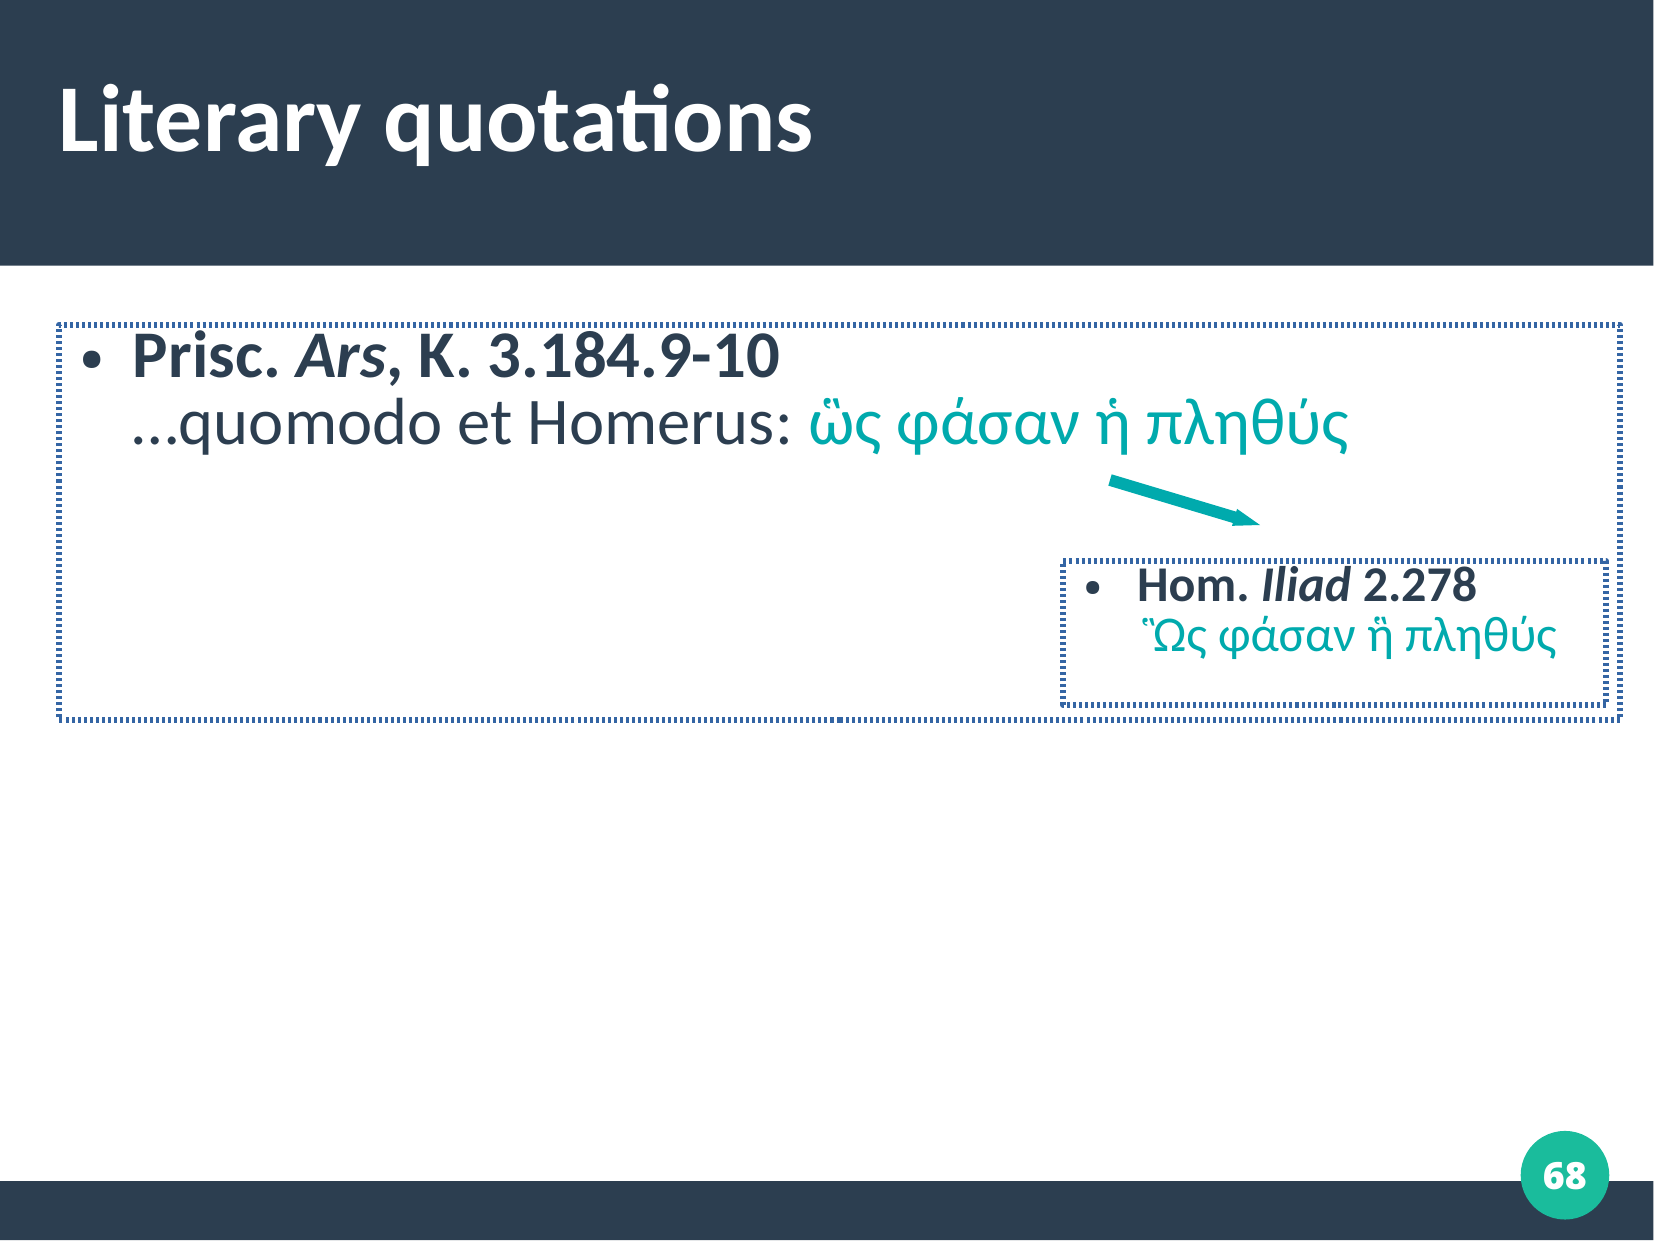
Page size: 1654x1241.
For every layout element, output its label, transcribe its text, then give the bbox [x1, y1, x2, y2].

list Prisc. Ars, K. 3.184.9-10 …quomodo et Homerus: ὣς φάσαν ἡ πληθύς [59, 324, 1621, 721]
title Literary quotations [59, 49, 1595, 207]
list Hom. Iliad 2.278 Ὣς φάσαν ἣ πληθύς [1063, 561, 1607, 706]
